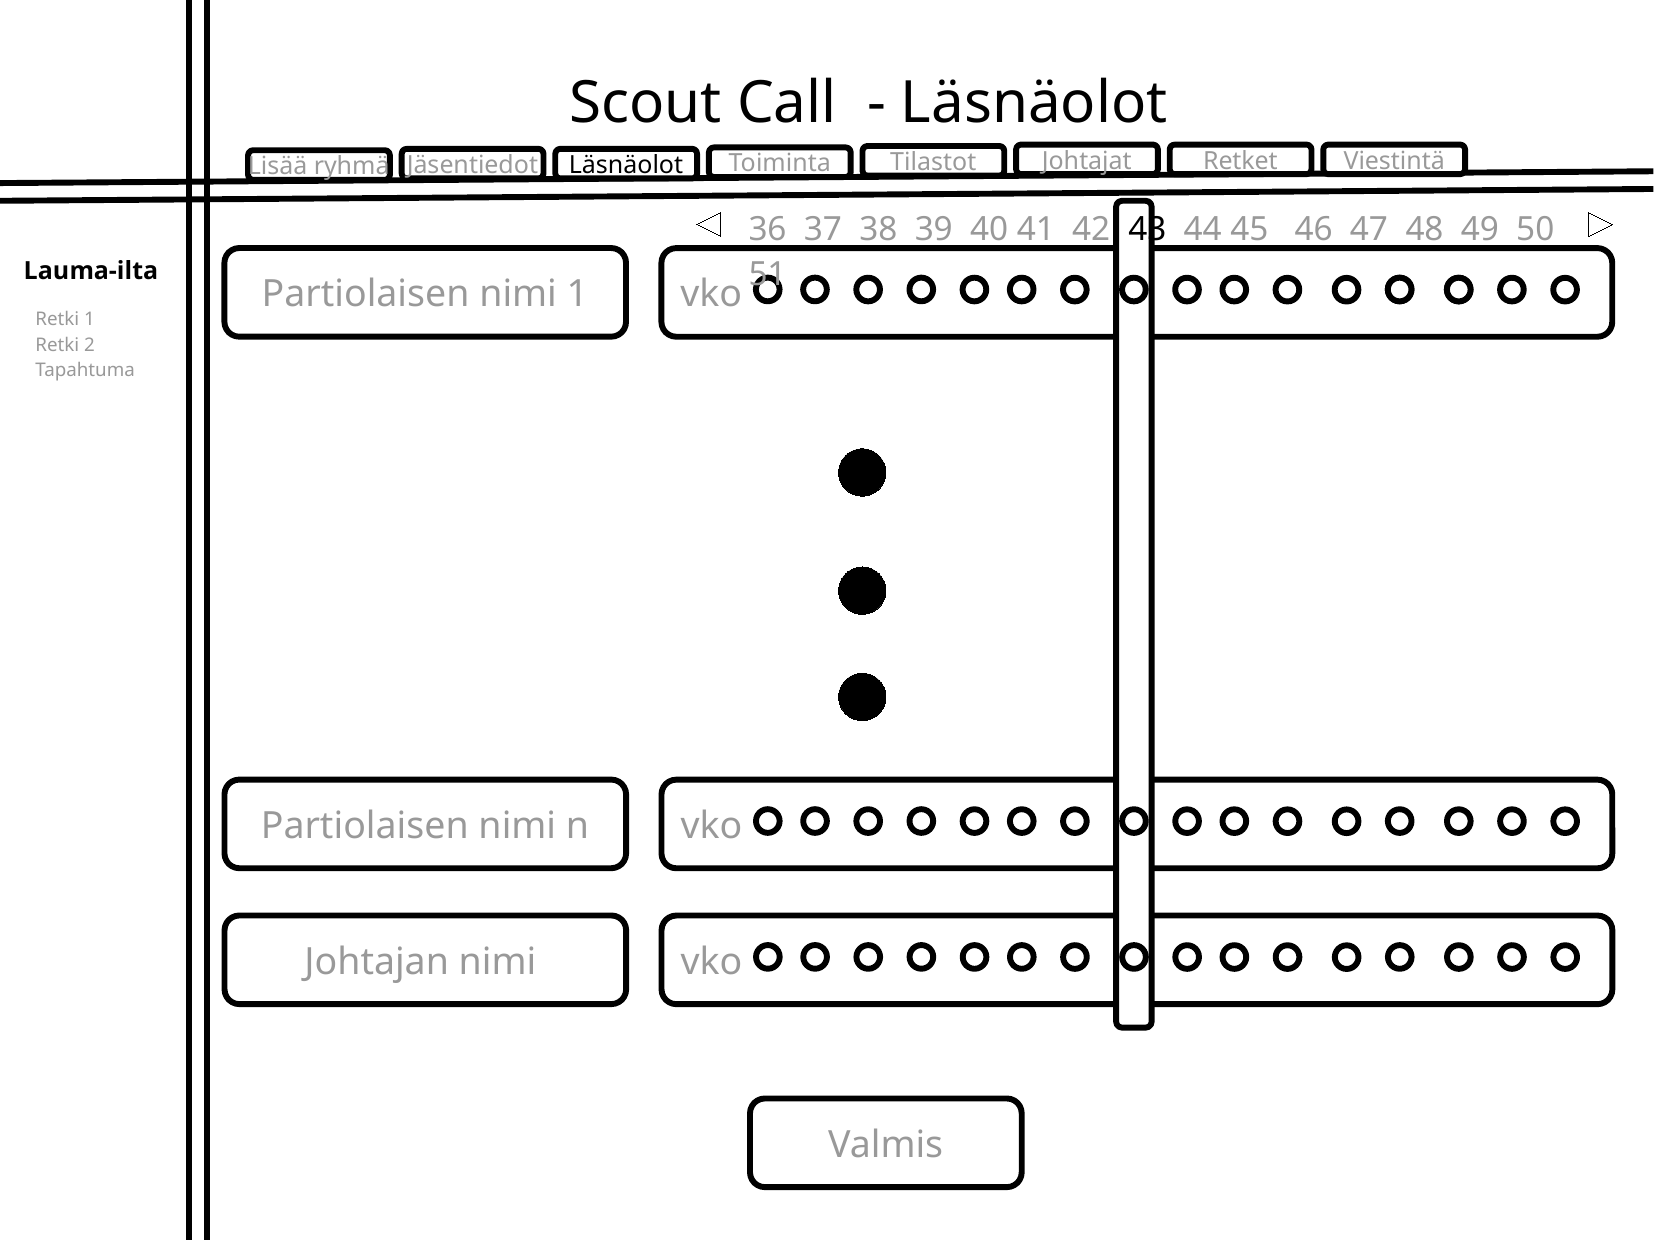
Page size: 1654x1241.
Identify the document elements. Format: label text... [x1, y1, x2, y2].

text_box [1334, 809, 1359, 834]
text_box Retki 1 Retki 2 Tapahtuma [23, 301, 154, 422]
text_box [1275, 945, 1300, 969]
text_box vko [1152, 248, 1613, 337]
text_box [1275, 277, 1300, 302]
text_box [856, 809, 881, 833]
text_box [1275, 809, 1300, 834]
text_box vko [661, 248, 1116, 337]
text_box [1500, 945, 1524, 969]
text_box [755, 277, 780, 302]
text_box [1062, 277, 1087, 302]
text_box [856, 277, 880, 302]
text_box [1387, 945, 1412, 969]
text_box Scout Call - Läsnäolot [555, 53, 1136, 137]
text_box [838, 566, 886, 615]
text_box vko [1152, 779, 1613, 869]
text_box [1009, 945, 1034, 969]
text_box [838, 673, 886, 721]
text_box [1447, 945, 1471, 969]
text_box [1009, 277, 1034, 302]
text_box [1175, 809, 1199, 833]
text_box [909, 945, 934, 969]
text_box [1222, 945, 1247, 969]
text_box [1387, 277, 1412, 302]
text_box vko [1152, 915, 1613, 1005]
text_box [696, 212, 721, 237]
text_box Retket [1169, 144, 1312, 175]
text_box [856, 945, 881, 969]
text_box [1063, 809, 1087, 833]
text_box [803, 277, 827, 302]
text_box [1588, 212, 1613, 237]
text_box [962, 945, 987, 969]
text_box [1009, 809, 1034, 833]
text_box [1387, 809, 1412, 833]
text_box [1222, 809, 1247, 833]
text_box [1334, 945, 1359, 969]
text_box [962, 809, 987, 833]
text_box [803, 809, 827, 833]
text_box Viestintä [1323, 144, 1466, 175]
text_box Toiminta [708, 147, 851, 177]
text_box Valmis [750, 1098, 1022, 1188]
text_box [1446, 809, 1471, 833]
text_box [838, 448, 886, 497]
text_box [755, 809, 780, 833]
text_box [1553, 277, 1577, 302]
text_box [1222, 277, 1247, 302]
text_box [1553, 945, 1578, 969]
text_box [1063, 945, 1087, 969]
text_box [1334, 277, 1359, 302]
text_box vko [661, 779, 1116, 869]
text_box [1500, 277, 1524, 302]
text_box [962, 277, 987, 302]
text_box [803, 945, 827, 969]
text_box [1175, 945, 1199, 969]
text_box Partiolaisen nimi n [224, 779, 627, 869]
text_box [1500, 809, 1524, 833]
text_box Johtajat [1016, 144, 1158, 175]
text_box Johtajan nimi [224, 915, 627, 1005]
text_box Tilastot [862, 145, 1005, 176]
text_box Lisää ryhmä [248, 150, 390, 180]
text_box [909, 809, 934, 833]
text_box vko [661, 915, 1116, 1005]
text_box [1116, 249, 1152, 1028]
text_box [1553, 809, 1578, 834]
text_box Partiolaisen nimi 1 [224, 248, 627, 337]
text_box Lauma-ilta [11, 248, 152, 287]
text_box [909, 277, 934, 302]
text_box 36 37 38 39 40 41 42 43 44 45 46 47 48 49 50 51 [736, 200, 1595, 249]
text_box [756, 945, 780, 969]
text_box [1175, 277, 1199, 302]
text_box Läsnäolot [555, 148, 698, 179]
text_box Jäsentiedot [401, 148, 544, 179]
text_box [1446, 277, 1471, 302]
